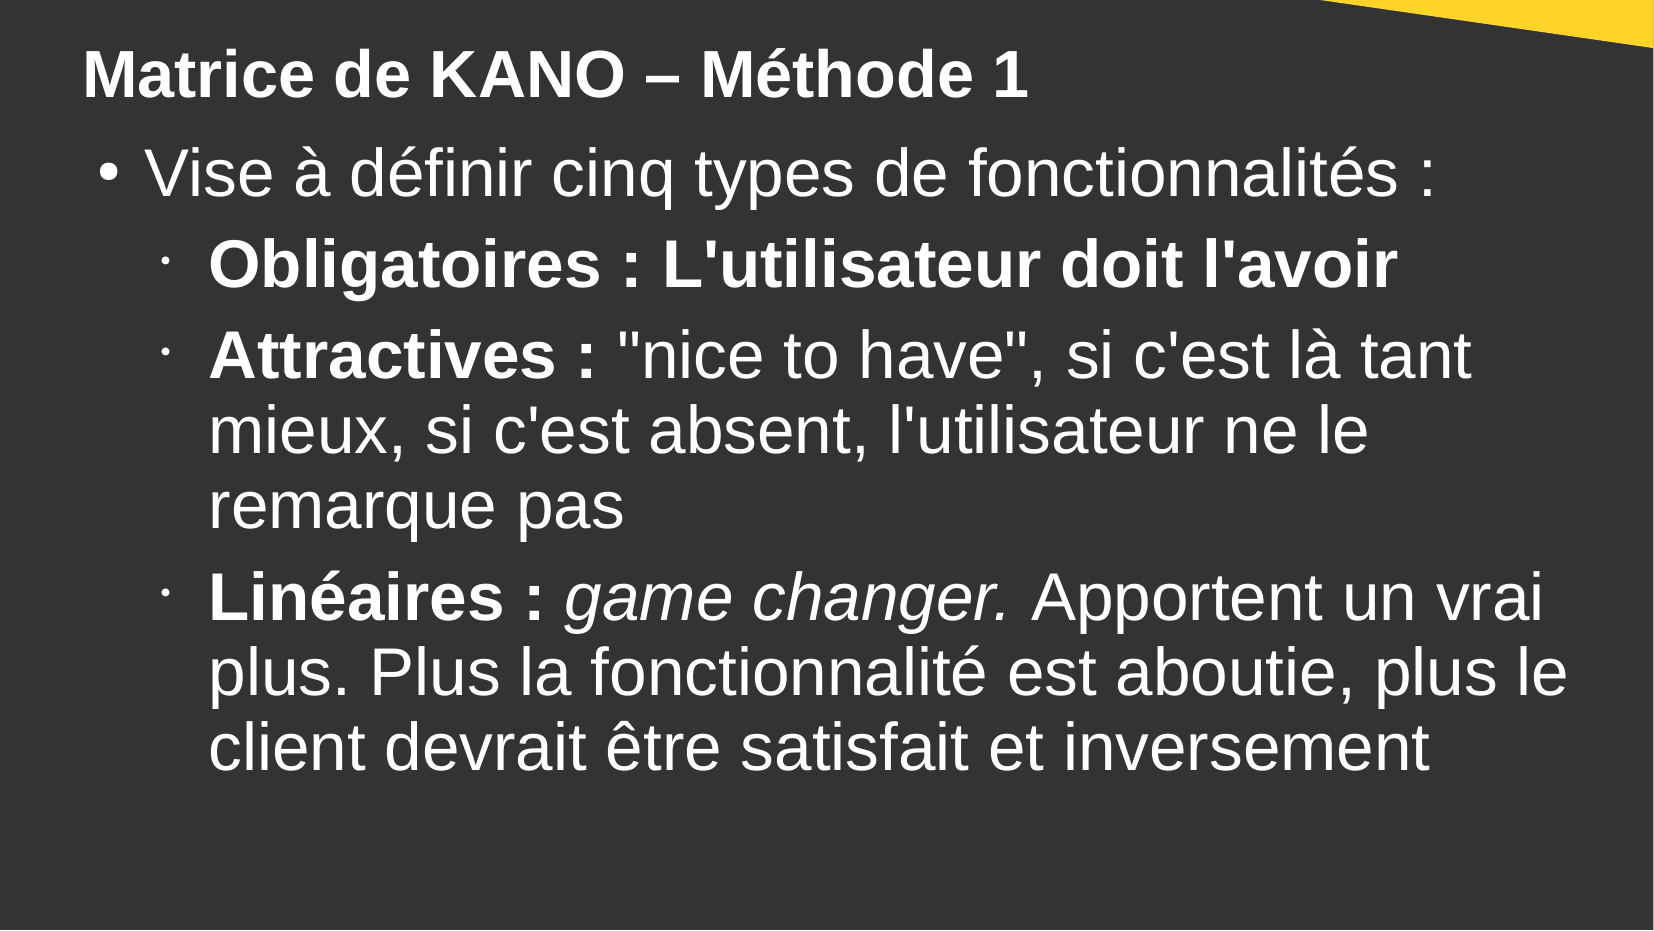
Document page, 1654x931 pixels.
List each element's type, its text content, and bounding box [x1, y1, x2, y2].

list Vise à définir cinq types de fonctionnalités : Obligatoires : L'utilisateur doit l'avoir Attractives : "nice to have", si c'est là tant mieux, si c'est absent, l'utilisateur ne le remarque pas Linéaires : game changer. Apportent un vrai plus. Plus la fonctionnalité est aboutie, plus le client devrait être satisfait et inversement [80, 135, 1620, 792]
title Matrice de KANO – Méthode 1 [82, 37, 1571, 122]
text_box [1320, 0, 1654, 49]
